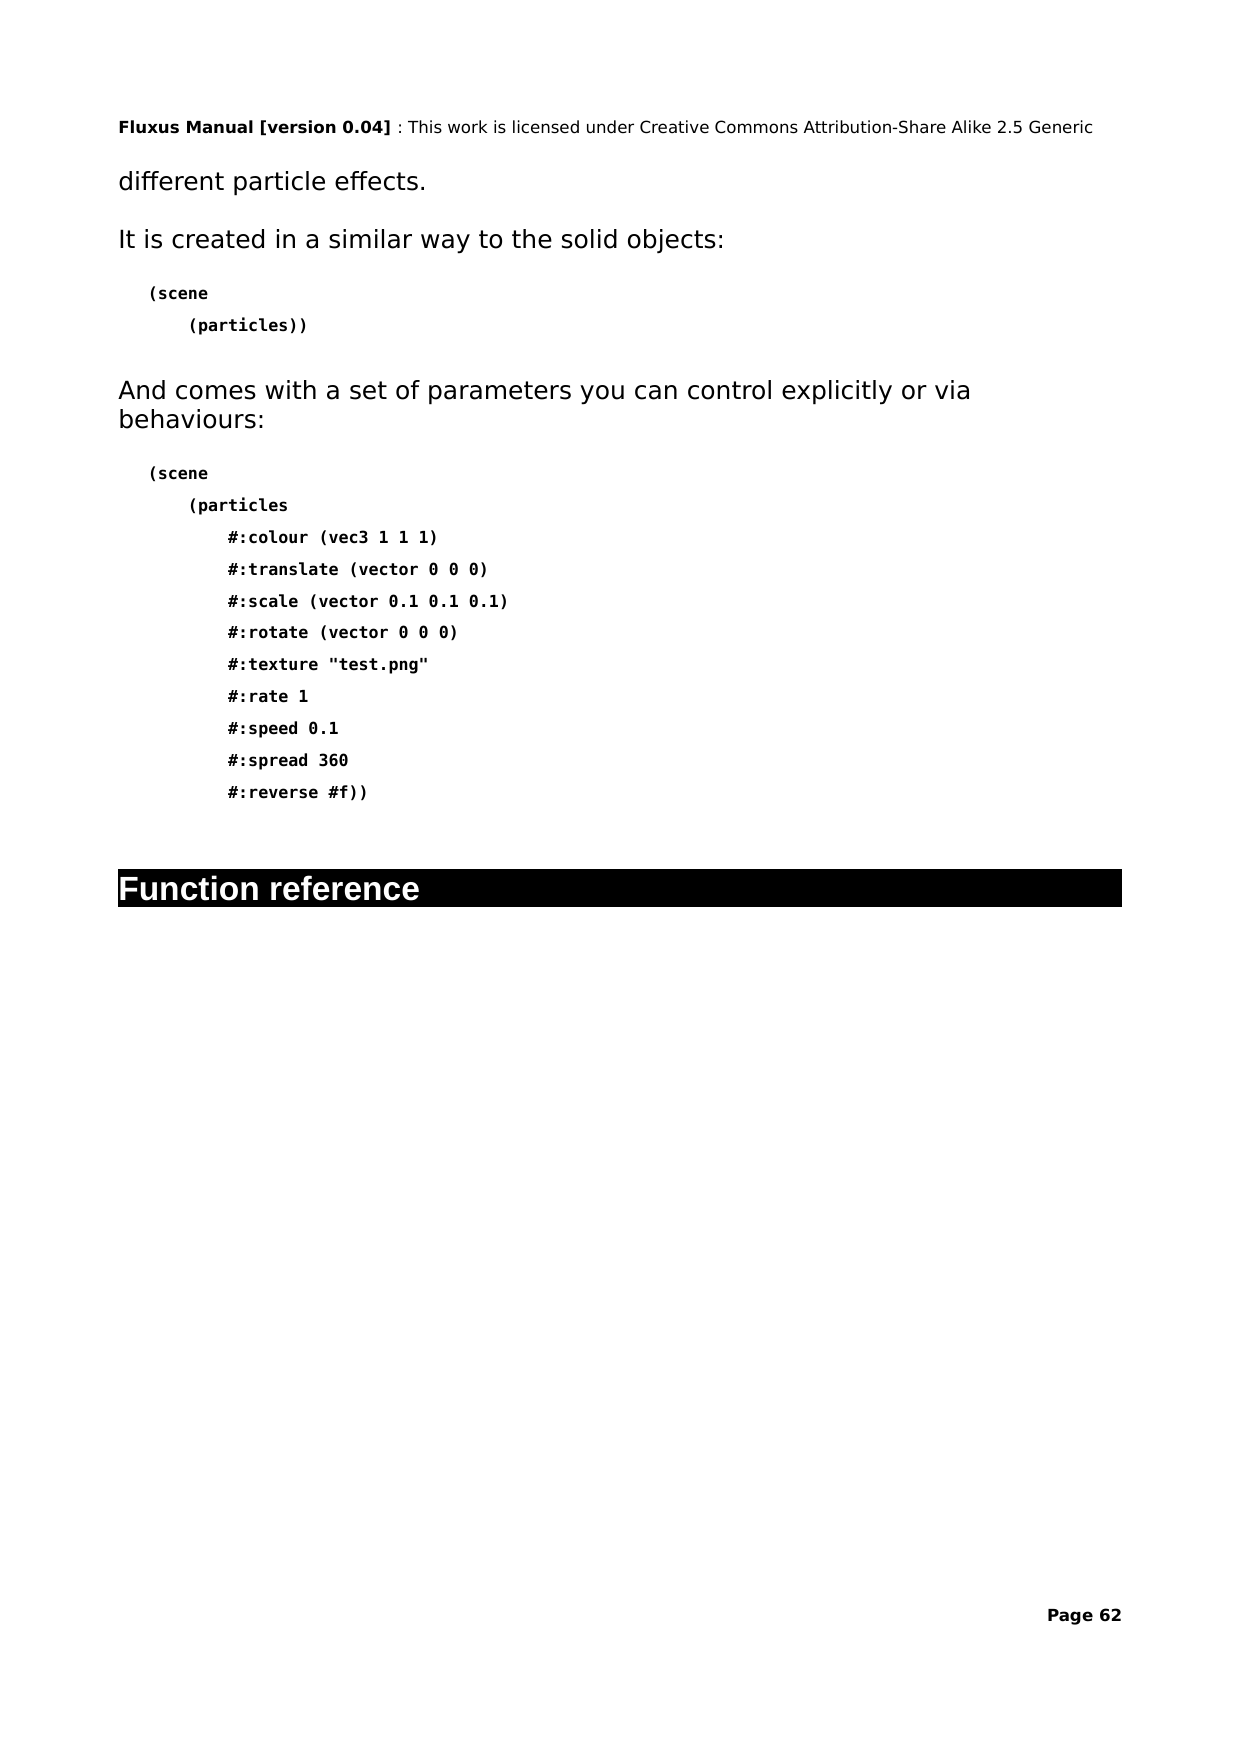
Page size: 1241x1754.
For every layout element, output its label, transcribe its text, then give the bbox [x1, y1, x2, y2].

text #:scale (vector 0.1 0.1 0.1) [148, 592, 1122, 611]
text And comes with a set of parameters you can control explicitly or via behaviours: [118, 377, 1122, 435]
text It is created in a similar way to the solid objects: [118, 225, 1122, 254]
text #:texture "test.png" [148, 655, 1122, 675]
text #:rotate (vector 0 0 0) [148, 623, 1122, 643]
text (particles)) [148, 316, 1122, 335]
text #:translate (vector 0 0 0) [148, 560, 1122, 579]
text #:rate 1 [148, 687, 1122, 707]
text (scene [148, 284, 1122, 303]
text #:reverse #f)) [148, 783, 1122, 802]
text (particles [148, 496, 1122, 515]
text #:spread 360 [148, 751, 1122, 770]
text different particle effects. [118, 167, 1122, 196]
text #:colour (vec3 1 1 1) [148, 528, 1122, 547]
text #:speed 0.1 [148, 719, 1122, 738]
text (scene [148, 464, 1122, 483]
subtitle Function reference [118, 869, 1122, 907]
